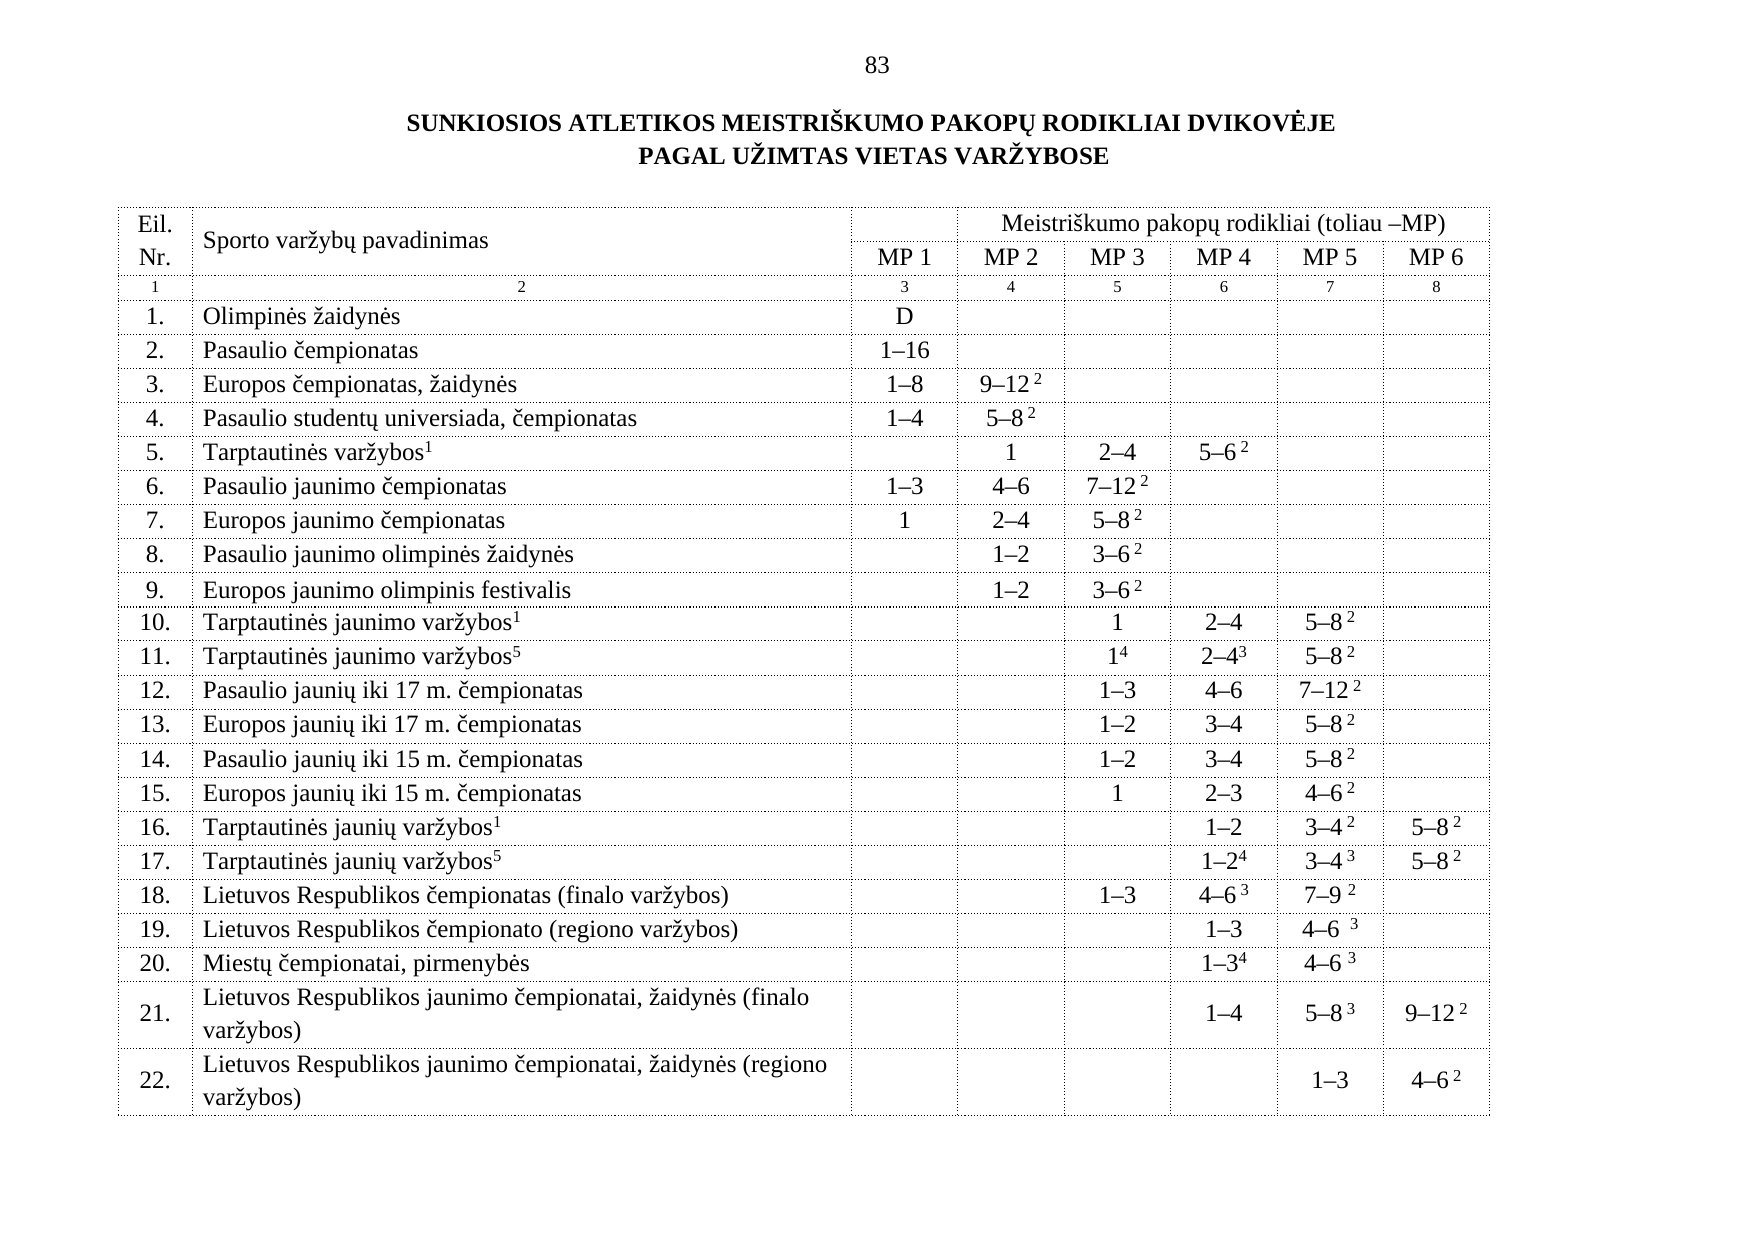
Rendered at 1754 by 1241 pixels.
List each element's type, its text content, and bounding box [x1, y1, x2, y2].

table_cell 4–6 2 [1384, 1048, 1489, 1115]
table_cell Lietuvos Respublikos čempionato (regiono varžybos) [192, 913, 851, 947]
table_cell 1–2 [958, 572, 1064, 606]
table_cell [1384, 504, 1489, 538]
table_cell [1277, 402, 1383, 436]
table_cell [1171, 402, 1277, 436]
table_cell 1–2 [1064, 743, 1171, 777]
table_cell [851, 1048, 958, 1115]
table_cell [1064, 1048, 1171, 1115]
table_cell [851, 743, 958, 777]
table_cell [1384, 675, 1489, 708]
table_cell [1384, 879, 1489, 913]
table_cell [1171, 368, 1277, 402]
table_cell 5–8 2 [1384, 811, 1489, 845]
table_cell Europos jaunių iki 17 m. čempionatas [192, 709, 851, 743]
table_cell [1064, 981, 1171, 1048]
table_header Eil. Nr. [118, 207, 192, 275]
table_cell 10. [118, 606, 192, 640]
table_cell 1–24 [1171, 845, 1277, 879]
table_cell 5–8 2 [1384, 845, 1489, 879]
table_cell 20. [118, 947, 192, 981]
table_cell Lietuvos Respublikos jaunimo čempionatai, žaidynės (regiono varžybos) [192, 1048, 851, 1115]
table_cell Pasaulio čempionatas [192, 334, 851, 368]
table_cell Lietuvos Respublikos jaunimo čempionatai, žaidynės (finalo varžybos) [192, 981, 851, 1048]
table_cell 3–6 2 [1064, 538, 1171, 572]
table_cell [958, 981, 1064, 1048]
text sunkioSIOS atletikOS MEISTRIŠKUMO PAKOPŲ RODIKLIAI DVIKOVĖJE [162, 108, 1580, 137]
table_cell [1277, 368, 1383, 402]
table_cell [958, 811, 1064, 845]
table_cell [1171, 572, 1277, 606]
table_cell 1–3 [851, 470, 958, 504]
table_cell [1171, 538, 1277, 572]
table_cell [1384, 334, 1489, 368]
table_cell MP 4 [1171, 241, 1277, 275]
table_cell 9–12 2 [958, 368, 1064, 402]
table_cell [1171, 504, 1277, 538]
table_cell 3–4 2 [1277, 811, 1383, 845]
table_cell Tarptautinės jaunių varžybos5 [192, 845, 851, 879]
table_cell 4–6 [1171, 675, 1277, 708]
table_cell Pasaulio jaunimo čempionatas [192, 470, 851, 504]
table_cell Tarptautinės varžybos1 [192, 436, 851, 470]
table_cell [851, 879, 958, 913]
table_cell [851, 675, 958, 708]
table_header Meistriškumo pakopų rodikliai (toliau –MP) [958, 207, 1489, 241]
table_cell [1384, 538, 1489, 572]
table_cell 1–34 [1171, 947, 1277, 981]
table_cell 8 [1384, 275, 1489, 300]
table_cell 5–8 2 [1277, 606, 1383, 640]
table_cell 16. [118, 811, 192, 845]
table_cell 1 [1064, 606, 1171, 640]
table_cell [851, 606, 958, 640]
table_cell 5–6 2 [1171, 436, 1277, 470]
table_cell [1171, 300, 1277, 334]
table_cell 4–6 [958, 470, 1064, 504]
table_cell [1277, 300, 1383, 334]
table_cell [958, 300, 1064, 334]
table_cell [1277, 572, 1383, 606]
table_cell [851, 538, 958, 572]
table_cell Europos jaunimo čempionatas [192, 504, 851, 538]
table_cell 6. [118, 470, 192, 504]
table_cell [958, 845, 1064, 879]
table_cell [958, 777, 1064, 811]
table_cell [1384, 368, 1489, 402]
table_cell 5–8 2 [1064, 504, 1171, 538]
table_cell [1064, 368, 1171, 402]
table_cell [1384, 913, 1489, 947]
table_cell [1384, 572, 1489, 606]
table_cell 6 [1171, 275, 1277, 300]
table_cell 1 [118, 275, 192, 300]
table_cell 9. [118, 572, 192, 606]
table_cell 22. [118, 1048, 192, 1115]
table_cell 13. [118, 709, 192, 743]
table_cell 2–3 [1171, 777, 1277, 811]
table_cell 1–2 [958, 538, 1064, 572]
table_cell 17. [118, 845, 192, 879]
table_cell [1064, 402, 1171, 436]
table_cell [1277, 470, 1383, 504]
table_cell 3 [851, 275, 958, 300]
table_cell Pasaulio jaunimo olimpinės žaidynės [192, 538, 851, 572]
table_cell 1–4 [851, 402, 958, 436]
table_cell 4. [118, 402, 192, 436]
table_cell 3–4 [1171, 743, 1277, 777]
table_cell [1171, 1048, 1277, 1115]
table_cell [958, 640, 1064, 674]
table_cell Miestų čempionatai, pirmenybės [192, 947, 851, 981]
table_cell 4–6 3 [1277, 947, 1383, 981]
table_cell [1064, 334, 1171, 368]
table_cell 1 [958, 436, 1064, 470]
table_cell 12. [118, 675, 192, 708]
table_cell MP 5 [1277, 241, 1383, 275]
table_cell [1277, 334, 1383, 368]
table_cell Olimpinės žaidynės [192, 300, 851, 334]
table_cell 1–3 [1064, 675, 1171, 708]
table_cell [851, 981, 958, 1048]
table_cell 2–4 [958, 504, 1064, 538]
table_cell 7 [1277, 275, 1383, 300]
table_cell 8. [118, 538, 192, 572]
table_cell 5–8 3 [1277, 981, 1383, 1048]
table_cell 4 [958, 275, 1064, 300]
table_cell [958, 334, 1064, 368]
table_cell 7. [118, 504, 192, 538]
table_cell [851, 436, 958, 470]
table_cell 7–9 2 [1277, 879, 1383, 913]
table_cell 1–3 [1171, 913, 1277, 947]
table_cell [1064, 913, 1171, 947]
table_cell 1–3 [1277, 1048, 1383, 1115]
table_cell [1384, 470, 1489, 504]
table_cell [1384, 709, 1489, 743]
table_cell [1384, 640, 1489, 674]
table_cell [958, 709, 1064, 743]
table_cell 11. [118, 640, 192, 674]
table_cell 14 [1064, 640, 1171, 674]
table_cell 5–8 2 [1277, 743, 1383, 777]
table_cell [851, 572, 958, 606]
table_cell Tarptautinės jaunių varžybos1 [192, 811, 851, 845]
table_cell [1277, 504, 1383, 538]
table_cell MP 3 [1064, 241, 1171, 275]
table_cell 19. [118, 913, 192, 947]
table_cell 1–2 [1064, 709, 1171, 743]
table_cell 3–4 [1171, 709, 1277, 743]
table_cell 5–8 2 [1277, 709, 1383, 743]
table_cell 1–8 [851, 368, 958, 402]
table_cell [958, 879, 1064, 913]
table_cell [1277, 436, 1383, 470]
table_cell 18. [118, 879, 192, 913]
table_cell 5. [118, 436, 192, 470]
table_cell 2–4 [1064, 436, 1171, 470]
table_cell 9–12 2 [1384, 981, 1489, 1048]
table_cell MP 2 [958, 241, 1064, 275]
table_cell [1384, 606, 1489, 640]
table_cell 1–3 [1064, 879, 1171, 913]
table_header [851, 207, 958, 241]
table_cell [1384, 436, 1489, 470]
table_cell [851, 811, 958, 845]
table_cell 2–43 [1171, 640, 1277, 674]
table_cell 7–12 2 [1277, 675, 1383, 708]
table_cell Pasaulio jaunių iki 15 m. čempionatas [192, 743, 851, 777]
table_cell 1–4 [1171, 981, 1277, 1048]
table_cell [851, 640, 958, 674]
table_cell 2–4 [1171, 606, 1277, 640]
table_cell 5–8 2 [1277, 640, 1383, 674]
table_cell 5–8 2 [958, 402, 1064, 436]
table_cell [958, 606, 1064, 640]
table_cell [1064, 845, 1171, 879]
table_cell [1384, 777, 1489, 811]
table_cell Tarptautinės jaunimo varžybos1 [192, 606, 851, 640]
text PAGAL UŽIMTAS VIETAS VARŽYBOSE [118, 141, 1636, 170]
table_cell 2. [118, 334, 192, 368]
table_cell 4–6 3 [1277, 913, 1383, 947]
table_cell 4–6 2 [1277, 777, 1383, 811]
table_cell 1. [118, 300, 192, 334]
table_cell [1064, 300, 1171, 334]
table_cell [851, 947, 958, 981]
table_cell 1–2 [1171, 811, 1277, 845]
table_cell 2 [192, 275, 851, 300]
table_cell [958, 947, 1064, 981]
table_cell [851, 777, 958, 811]
table_cell 1 [1064, 777, 1171, 811]
table_cell 5 [1064, 275, 1171, 300]
table_cell 15. [118, 777, 192, 811]
table_cell [1171, 470, 1277, 504]
table_cell Europos čempionatas, žaidynės [192, 368, 851, 402]
table_cell [958, 1048, 1064, 1115]
table_cell [851, 845, 958, 879]
table_cell 21. [118, 981, 192, 1048]
table_cell [851, 913, 958, 947]
table_cell 14. [118, 743, 192, 777]
table_cell Pasaulio studentų universiada, čempionatas [192, 402, 851, 436]
table_cell [851, 709, 958, 743]
table_cell Tarptautinės jaunimo varžybos5 [192, 640, 851, 674]
table_cell Europos jaunimo olimpinis festivalis [192, 572, 851, 606]
table_cell [1384, 947, 1489, 981]
table_cell [958, 913, 1064, 947]
table_header Sporto varžybų pavadinimas [192, 207, 851, 275]
table_cell 3–6 2 [1064, 572, 1171, 606]
table_cell [1064, 947, 1171, 981]
table_cell [1384, 743, 1489, 777]
table_cell [958, 675, 1064, 708]
table_cell 3–4 3 [1277, 845, 1383, 879]
table_cell 7–12 2 [1064, 470, 1171, 504]
table_cell [1171, 334, 1277, 368]
table_cell Europos jaunių iki 15 m. čempionatas [192, 777, 851, 811]
table_cell [1277, 538, 1383, 572]
table_cell D [851, 300, 958, 334]
table_cell 1–16 [851, 334, 958, 368]
table_cell [1384, 402, 1489, 436]
table_cell [958, 743, 1064, 777]
table_cell 4–6 3 [1171, 879, 1277, 913]
table_cell [1384, 300, 1489, 334]
table_cell MP 6 [1384, 241, 1489, 275]
table_cell Pasaulio jaunių iki 17 m. čempionatas [192, 675, 851, 708]
table_cell 3. [118, 368, 192, 402]
table_cell 1 [851, 504, 958, 538]
table_cell [1064, 811, 1171, 845]
table_cell MP 1 [851, 241, 958, 275]
table_cell Lietuvos Respublikos čempionatas (finalo varžybos) [192, 879, 851, 913]
